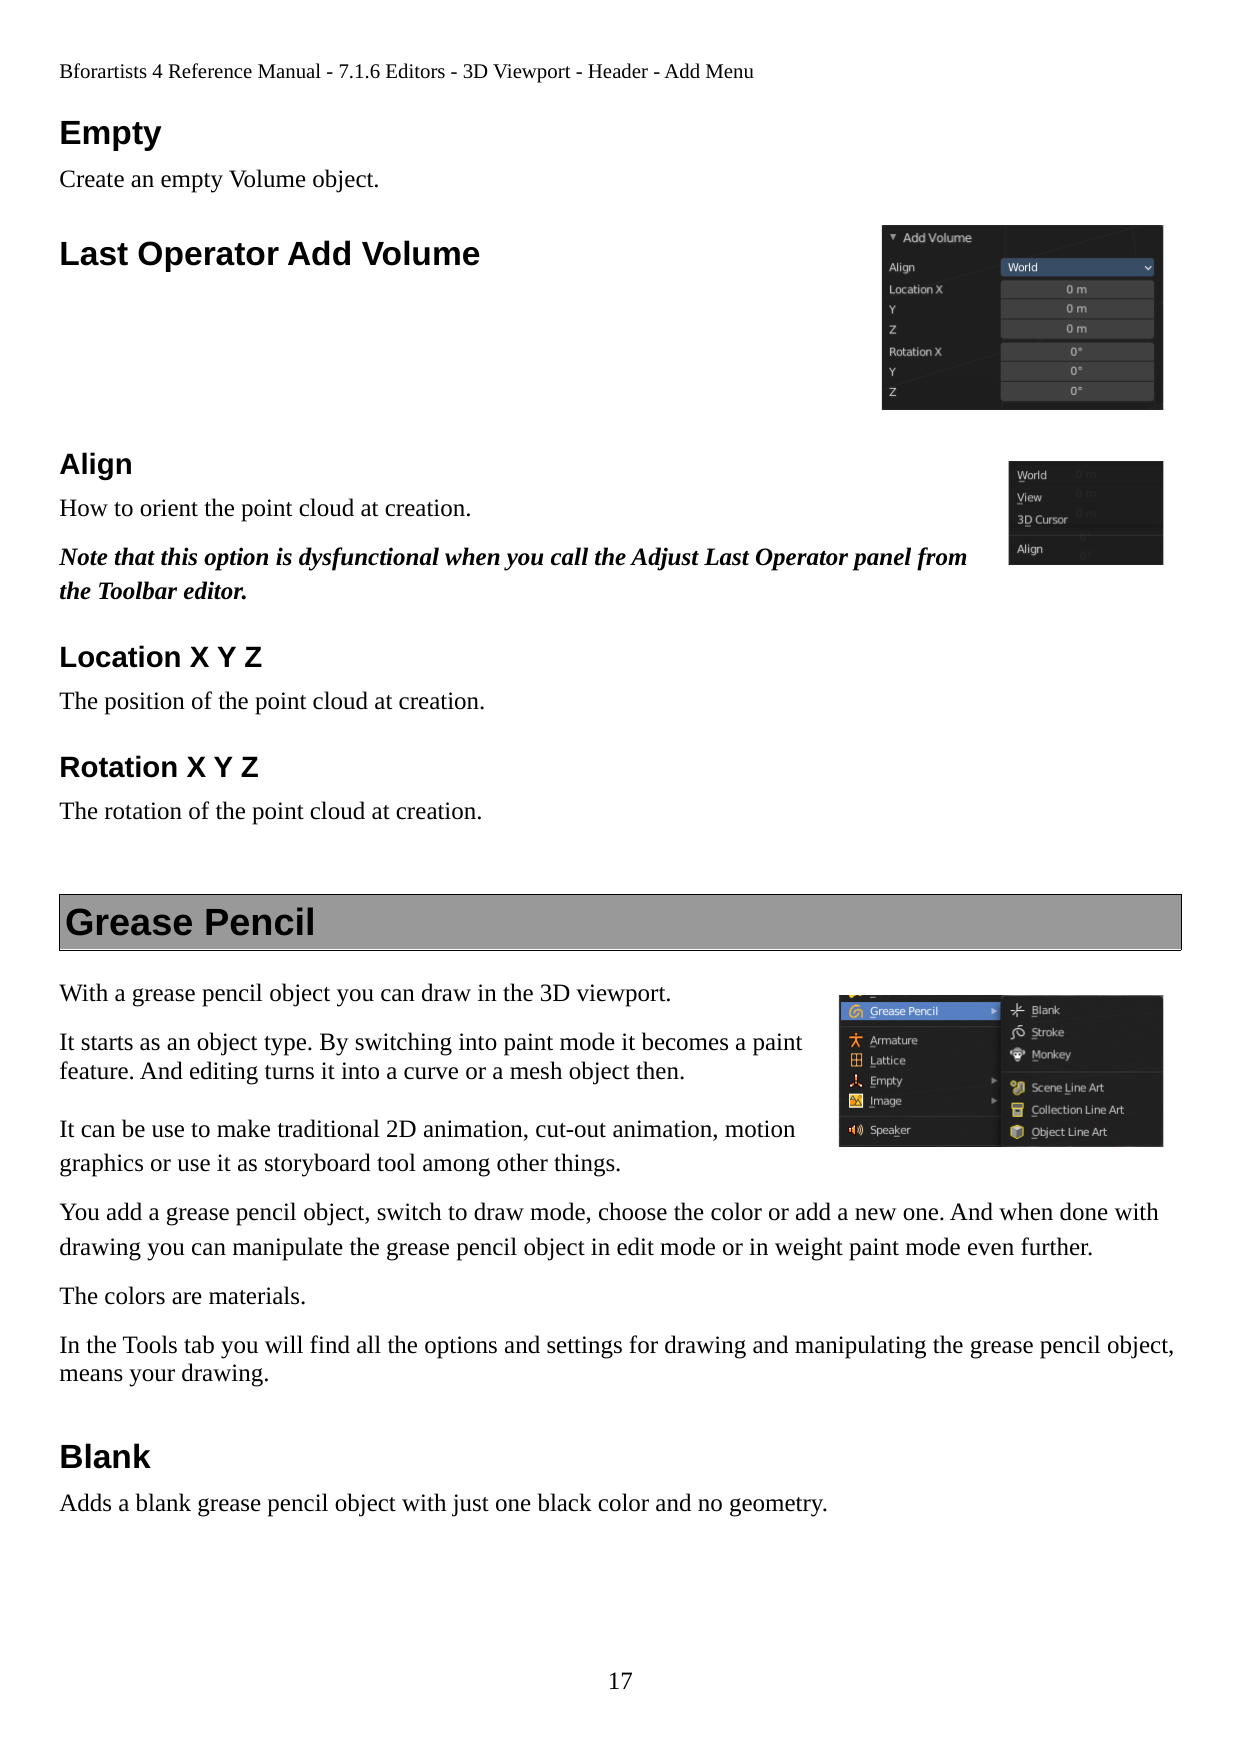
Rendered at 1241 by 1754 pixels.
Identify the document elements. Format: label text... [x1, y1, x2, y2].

table_header Grease Pencil [60, 895, 1181, 949]
subtitle Rotation X Y Z [59, 750, 1181, 784]
text The rotation of the point cloud at creation. [59, 796, 1181, 825]
text How to orient the point cloud at creation. [59, 493, 1008, 522]
subtitle Empty [59, 113, 1181, 151]
subtitle Align [59, 447, 1181, 480]
text Note that this option is dysfunctional when you call the Adjust Last Operator panel from the Toolbar editor. [59, 542, 1181, 605]
picture [838, 995, 1164, 1147]
subtitle Location X Y Z [59, 640, 1181, 674]
picture [1008, 461, 1164, 565]
text Adds a blank grease pencil object with just one black color and no geometry. [59, 1488, 1181, 1517]
text In the Tools tab you will find all the options and settings for drawing and manipulating the grease pencil object, means your drawing. [59, 1330, 1181, 1387]
text It starts as an object type. By switching into paint mode it becomes a paint feature. And editing turns it into a curve or a mesh object then. [59, 1027, 838, 1085]
text Create an empty Volume object. [59, 164, 1181, 192]
text You add a grease pencil object, switch to draw mode, choose the color or add a new one. And when done with drawing you can manipulate the grease pencil object in edit mode or in weight paint mode even further. [59, 1197, 1181, 1260]
text It can be use to make traditional 2D animation, cut-out animation, motion graphics or use it as storyboard tool among other things. [59, 1114, 1181, 1177]
text With a grease pencil object you can draw in the 3D viewport. [59, 978, 1181, 1007]
subtitle Last Operator Add Volume [59, 234, 881, 272]
picture [881, 225, 1164, 410]
text The colors are materials. [59, 1281, 1181, 1309]
subtitle [1164, 234, 1181, 272]
subtitle Blank [59, 1437, 1181, 1476]
text The position of the point cloud at creation. [59, 686, 1181, 715]
